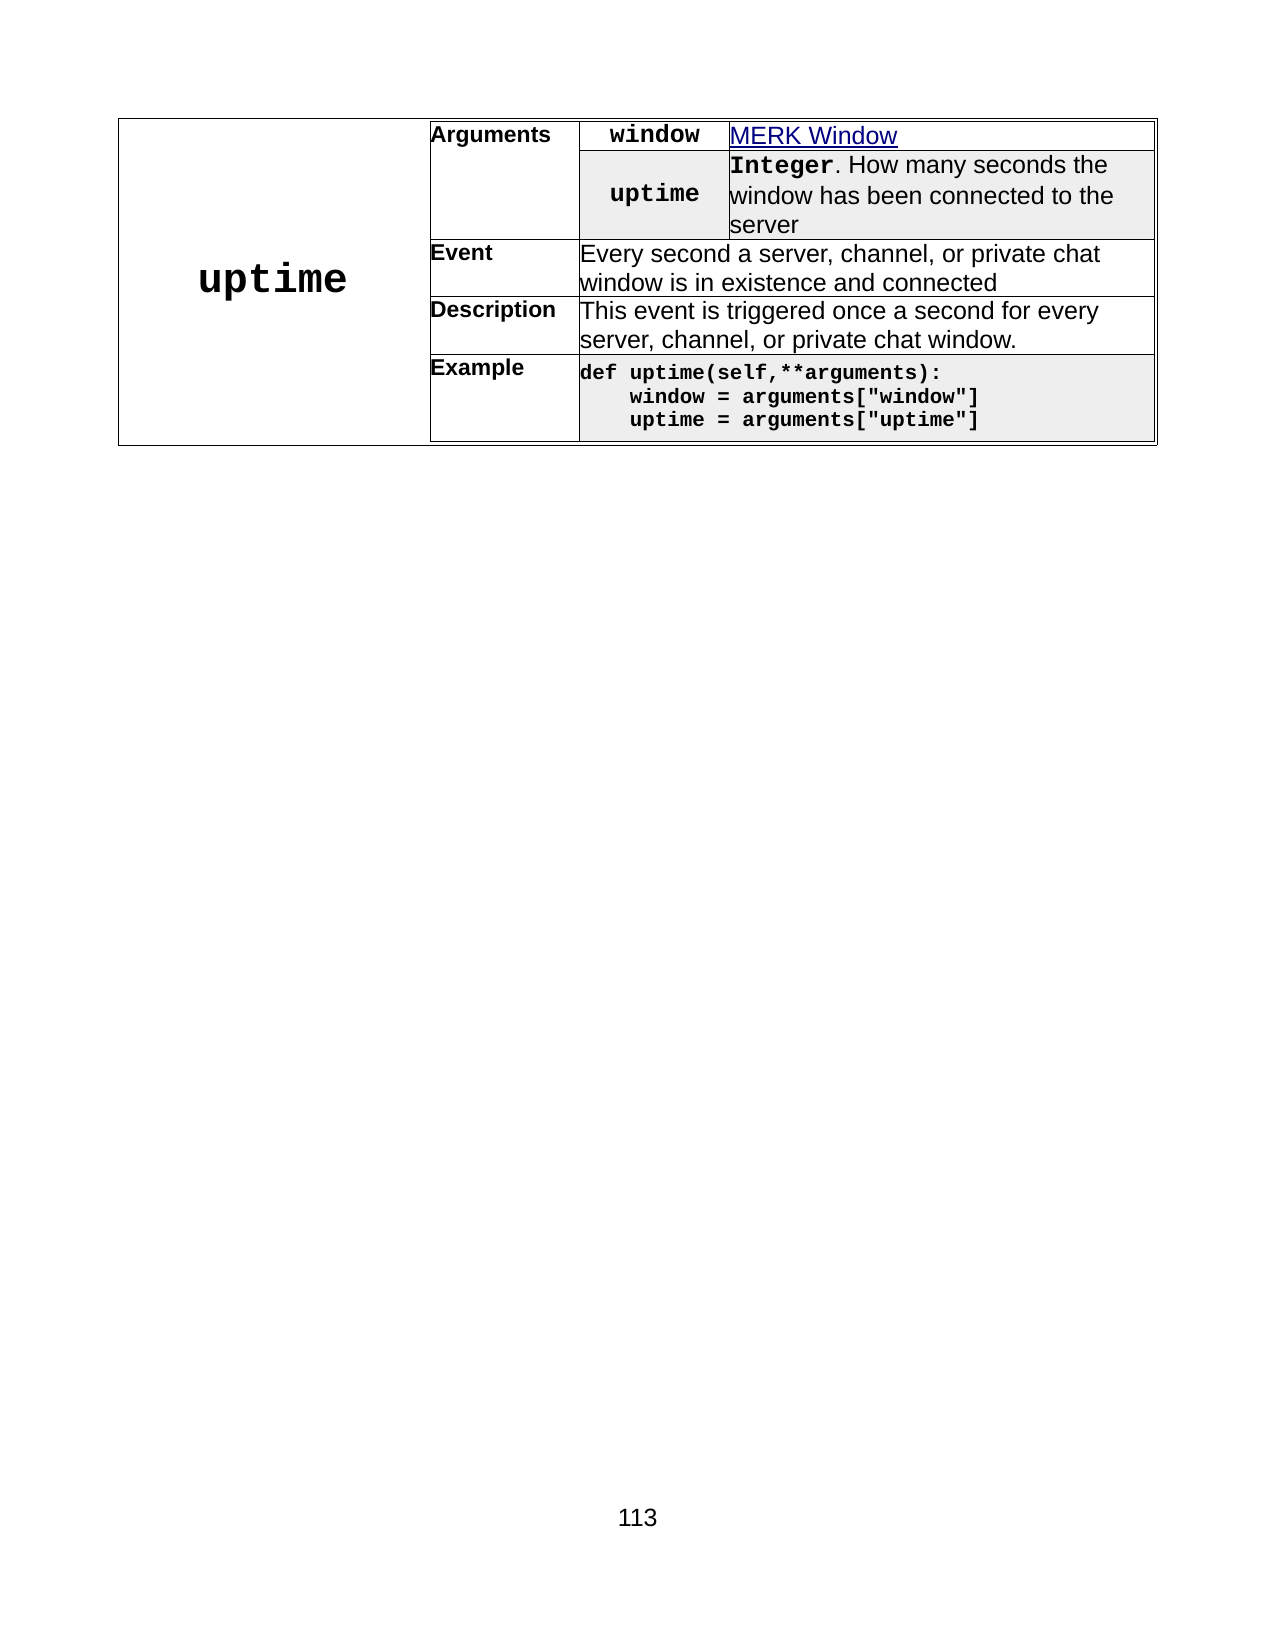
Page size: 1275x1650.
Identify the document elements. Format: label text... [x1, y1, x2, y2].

table_cell This event is triggered once a second for every server, channel, or private chat window. [580, 297, 1154, 354]
table_cell def uptime(self,**arguments): window = arguments["window"] uptime = arguments["uptime"] [580, 355, 1154, 441]
table_header window [580, 122, 729, 150]
table_header Arguments [431, 122, 579, 239]
table_cell Every second a server, channel, or private chat window is in existence and connected [580, 240, 1154, 296]
table_cell Description [431, 297, 579, 354]
table_cell Integer. How many seconds the window has been connected to the server [730, 151, 1154, 239]
table_header [427, 119, 1157, 445]
table_cell Example [431, 355, 579, 441]
table_cell Event [431, 240, 579, 296]
table_cell uptime [580, 151, 729, 239]
table_header MERK Window [730, 122, 1154, 150]
table_header uptime [119, 119, 427, 445]
